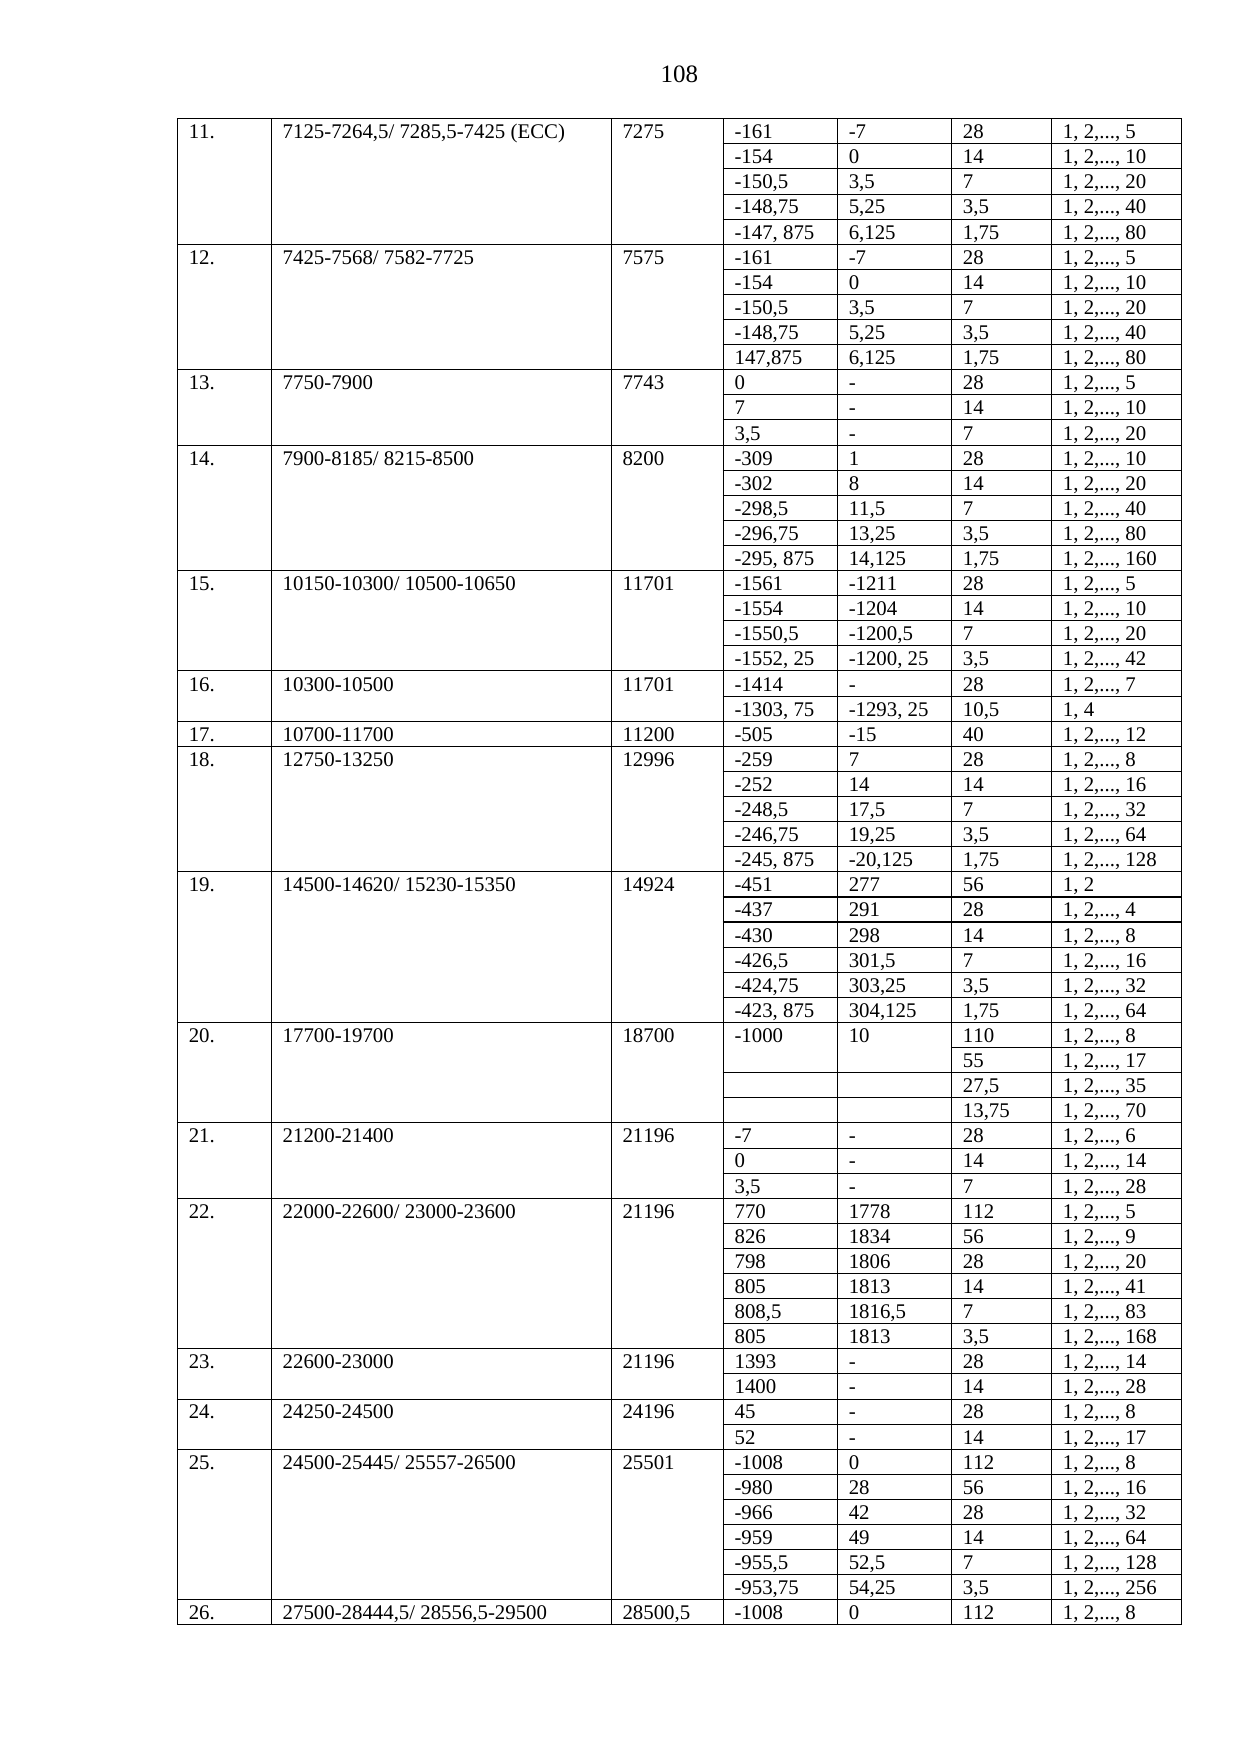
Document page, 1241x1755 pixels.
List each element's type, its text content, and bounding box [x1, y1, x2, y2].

table_cell 10150-10300/ 10500-10650 [272, 571, 611, 670]
table_cell 7 [952, 1550, 1051, 1574]
table_cell -1204 [838, 596, 951, 620]
table_cell 25. [178, 1450, 271, 1599]
table_cell 1, 2,..., 20 [1052, 295, 1181, 319]
table_cell 19,25 [838, 822, 951, 846]
table_cell - [838, 1174, 951, 1198]
table_cell 112 [952, 1600, 1051, 1624]
table_cell 1, 2,..., 83 [1052, 1299, 1181, 1323]
table_cell 14 [952, 923, 1051, 947]
table_cell 301,5 [838, 948, 951, 972]
table_cell 1, 2,..., 168 [1052, 1324, 1181, 1348]
table_cell 291 [838, 898, 951, 921]
table_cell -1414 [724, 671, 837, 696]
table_cell 11701 [612, 571, 723, 670]
table_cell 14 [952, 1374, 1051, 1398]
table_cell 1, 2,..., 80 [1052, 345, 1181, 369]
table_cell 1, 2,..., 256 [1052, 1575, 1181, 1599]
table_cell 1, 2,..., 10 [1052, 446, 1181, 469]
table_cell 19. [178, 872, 271, 1022]
table_cell 12750-13250 [272, 747, 611, 871]
table_cell 21196 [612, 1199, 723, 1348]
table_cell [838, 1098, 951, 1122]
table_cell 7 [952, 420, 1051, 444]
table_cell -426,5 [724, 948, 837, 972]
table_cell -246,75 [724, 822, 837, 846]
table_cell 1, 2,..., 5 [1052, 119, 1181, 143]
table_cell 14500-14620/ 15230-15350 [272, 872, 611, 1022]
table_cell 0 [838, 1450, 951, 1474]
table_cell -148,75 [724, 320, 837, 344]
table_cell - [838, 395, 951, 419]
table_cell 20. [178, 1023, 271, 1122]
table_cell 28 [952, 1400, 1051, 1423]
table_cell 24250-24500 [272, 1400, 611, 1449]
table_cell 1834 [838, 1224, 951, 1248]
table_cell 24196 [612, 1400, 723, 1449]
table_cell -1550,5 [724, 621, 837, 645]
table_cell 56 [952, 1224, 1051, 1248]
table_cell 1, 2,..., 128 [1052, 1550, 1181, 1574]
table_cell 110 [952, 1023, 1051, 1047]
table_cell 5,25 [838, 320, 951, 344]
table_cell 22. [178, 1199, 271, 1348]
table_cell 805 [724, 1324, 837, 1348]
table_cell 1, 2,..., 80 [1052, 521, 1181, 545]
table_cell - [838, 1123, 951, 1147]
table_cell 0 [724, 370, 837, 394]
table_cell 55 [952, 1048, 1051, 1072]
table_cell 1, 2,..., 32 [1052, 1500, 1181, 1524]
table_cell 10,5 [952, 697, 1051, 721]
table_cell - [838, 1374, 951, 1398]
table_cell 1, 2,..., 5 [1052, 245, 1181, 269]
table_cell 770 [724, 1199, 837, 1223]
table_cell 6,125 [838, 220, 951, 244]
table_cell - [838, 1149, 951, 1172]
table_cell [724, 1098, 837, 1122]
table_cell 13,25 [838, 521, 951, 545]
table_cell -161 [724, 245, 837, 269]
table_cell 1813 [838, 1274, 951, 1298]
table_cell -437 [724, 898, 837, 921]
table_cell 7900-8185/ 8215-8500 [272, 446, 611, 570]
table_cell 1, 2,..., 7 [1052, 671, 1181, 696]
table_cell 11. [178, 119, 271, 244]
table_cell 1, 2,..., 16 [1052, 772, 1181, 796]
table_cell 1, 2,..., 20 [1052, 169, 1181, 193]
table_cell 7750-7900 [272, 370, 611, 444]
table_cell 1, 2,..., 10 [1052, 144, 1181, 168]
table_cell -296,75 [724, 521, 837, 545]
table_cell 1, 2,..., 8 [1052, 1400, 1181, 1423]
table_cell 1806 [838, 1249, 951, 1273]
table_cell 28 [952, 1249, 1051, 1273]
table_cell 7 [952, 1174, 1051, 1198]
table_cell 112 [952, 1199, 1051, 1223]
table_cell 298 [838, 923, 951, 947]
table_cell 27500-28444,5/ 28556,5-29500 [272, 1600, 611, 1624]
table_cell -424,75 [724, 973, 837, 997]
table_cell 14924 [612, 872, 723, 1022]
table_cell 1,75 [952, 345, 1051, 369]
table_cell 1, 2,..., 20 [1052, 621, 1181, 645]
table_cell 1, 2,..., 128 [1052, 847, 1181, 871]
table_cell 49 [838, 1525, 951, 1549]
table_cell - [838, 671, 951, 696]
table_cell 1, 2,..., 8 [1052, 1023, 1181, 1047]
table_cell -161 [724, 119, 837, 143]
table_cell 7 [838, 747, 951, 771]
table_cell 1, 2,..., 9 [1052, 1224, 1181, 1248]
table_cell [724, 1073, 837, 1097]
table_cell -1554 [724, 596, 837, 620]
table_cell -20,125 [838, 847, 951, 871]
table_cell 17. [178, 722, 271, 746]
table_cell 14 [952, 270, 1051, 294]
table_cell 27,5 [952, 1073, 1051, 1097]
table_cell 1, 2,..., 10 [1052, 270, 1181, 294]
table_cell -1211 [838, 571, 951, 595]
table_cell 3,5 [724, 420, 837, 444]
table_cell 56 [952, 872, 1051, 896]
table_cell 8 [838, 471, 951, 495]
table_cell 15. [178, 571, 271, 670]
table_cell 18700 [612, 1023, 723, 1122]
table_cell 1816,5 [838, 1299, 951, 1323]
table_cell 14 [952, 1149, 1051, 1172]
table_cell 28 [952, 370, 1051, 394]
table_cell 7125-7264,5/ 7285,5-7425 (ECC) [272, 119, 611, 244]
table_cell 3,5 [952, 195, 1051, 218]
table_cell -1303, 75 [724, 697, 837, 721]
table_cell -1008 [724, 1450, 837, 1474]
table_cell 147,875 [724, 345, 837, 369]
table_cell 0 [838, 1600, 951, 1624]
table_cell - [838, 1425, 951, 1449]
table_cell 22600-23000 [272, 1349, 611, 1398]
table_cell -148,75 [724, 195, 837, 218]
table_cell 1813 [838, 1324, 951, 1348]
table_cell -505 [724, 722, 837, 746]
table_cell -147, 875 [724, 220, 837, 244]
table_cell -430 [724, 923, 837, 947]
table_cell 14 [952, 1525, 1051, 1549]
table_cell -1552, 25 [724, 646, 837, 670]
table_cell 1,75 [952, 847, 1051, 871]
table_cell 28 [952, 571, 1051, 595]
table_cell 12. [178, 245, 271, 369]
table_cell 1, 2,..., 32 [1052, 797, 1181, 821]
table_cell -302 [724, 471, 837, 495]
table_cell 28 [838, 1475, 951, 1499]
table_cell -15 [838, 722, 951, 746]
table_cell 1, 2,..., 17 [1052, 1048, 1181, 1072]
table_cell 1, 2,..., 14 [1052, 1149, 1181, 1172]
table_cell 28 [952, 1500, 1051, 1524]
table_cell 805 [724, 1274, 837, 1298]
table_cell 23. [178, 1349, 271, 1398]
table_cell 1, 2,..., 20 [1052, 471, 1181, 495]
table_cell -252 [724, 772, 837, 796]
table_cell 1, 2,..., 17 [1052, 1425, 1181, 1449]
table_cell -259 [724, 747, 837, 771]
table_cell 1, 2,..., 8 [1052, 1450, 1181, 1474]
table_cell 1, 2,..., 35 [1052, 1073, 1181, 1097]
table_cell -955,5 [724, 1550, 837, 1574]
table_cell -7 [838, 245, 951, 269]
table_cell -966 [724, 1500, 837, 1524]
table_cell -154 [724, 270, 837, 294]
table_cell 25501 [612, 1450, 723, 1599]
table_cell 5,25 [838, 195, 951, 218]
table_cell 11701 [612, 671, 723, 721]
table_cell 1, 2,..., 5 [1052, 370, 1181, 394]
table_cell 14 [952, 471, 1051, 495]
table_cell 808,5 [724, 1299, 837, 1323]
table_cell 28 [952, 1349, 1051, 1373]
table_cell -7 [724, 1123, 837, 1147]
table_cell 14 [952, 596, 1051, 620]
table_cell 6,125 [838, 345, 951, 369]
table_cell 52 [724, 1425, 837, 1449]
table_cell 0 [724, 1149, 837, 1172]
table_cell 1, 2,..., 42 [1052, 646, 1181, 670]
table_cell 56 [952, 1475, 1051, 1499]
table_cell 28 [952, 245, 1051, 269]
table_cell 1, 2,..., 64 [1052, 1525, 1181, 1549]
table_cell 3,5 [952, 1324, 1051, 1348]
table_cell 1 [838, 446, 951, 469]
table_cell 14 [952, 144, 1051, 168]
table_cell - [838, 1400, 951, 1423]
table_cell 1393 [724, 1349, 837, 1373]
table_cell 28 [952, 747, 1051, 771]
table_cell 3,5 [838, 169, 951, 193]
table_cell 1, 2,..., 5 [1052, 571, 1181, 595]
table_cell 11,5 [838, 496, 951, 520]
table_cell 14 [952, 395, 1051, 419]
table_cell 7 [952, 621, 1051, 645]
table_cell 1, 2,..., 160 [1052, 546, 1181, 570]
table_cell 22000-22600/ 23000-23600 [272, 1199, 611, 1348]
table_cell -423, 875 [724, 998, 837, 1022]
table_cell 21. [178, 1123, 271, 1198]
table_cell 28 [952, 898, 1051, 921]
table_cell -298,5 [724, 496, 837, 520]
table_cell 14 [838, 772, 951, 796]
table_cell -451 [724, 872, 837, 896]
table_cell 52,5 [838, 1550, 951, 1574]
table_cell 21200-21400 [272, 1123, 611, 1198]
table_cell -1000 [724, 1023, 837, 1072]
table_cell 798 [724, 1249, 837, 1273]
table_cell 3,5 [952, 646, 1051, 670]
table_cell 13. [178, 370, 271, 444]
table_cell 1778 [838, 1199, 951, 1223]
table_cell 3,5 [952, 320, 1051, 344]
table_cell 28 [952, 119, 1051, 143]
table_cell 28 [952, 446, 1051, 469]
table_cell 7 [952, 1299, 1051, 1323]
table_cell 16. [178, 671, 271, 721]
table_cell -1200,5 [838, 621, 951, 645]
table_cell 40 [952, 722, 1051, 746]
table_cell 17,5 [838, 797, 951, 821]
table_cell 42 [838, 1500, 951, 1524]
table_cell -1293, 25 [838, 697, 951, 721]
table_cell 1,75 [952, 546, 1051, 570]
table_cell 1, 2,..., 8 [1052, 1600, 1181, 1624]
table_cell 1, 2,..., 28 [1052, 1374, 1181, 1398]
table_cell -7 [838, 119, 951, 143]
table_cell 1, 4 [1052, 697, 1181, 721]
table_cell 8200 [612, 446, 723, 570]
table_cell 3,5 [952, 822, 1051, 846]
table_cell 14 [952, 1274, 1051, 1298]
table_cell 0 [838, 144, 951, 168]
table_cell 0 [838, 270, 951, 294]
table_cell 14,125 [838, 546, 951, 570]
table_cell 1, 2,..., 40 [1052, 496, 1181, 520]
table_cell 24. [178, 1400, 271, 1449]
table_cell 45 [724, 1400, 837, 1423]
table_cell 12996 [612, 747, 723, 871]
table_cell 7743 [612, 370, 723, 444]
table_cell 1, 2,..., 28 [1052, 1174, 1181, 1198]
table_cell 28 [952, 1123, 1051, 1147]
table_cell -150,5 [724, 169, 837, 193]
table_cell -980 [724, 1475, 837, 1499]
table_cell 10300-10500 [272, 671, 611, 721]
table_cell 1, 2,..., 40 [1052, 195, 1181, 218]
table_cell 3,5 [952, 1575, 1051, 1599]
table_cell 303,25 [838, 973, 951, 997]
table_cell 14 [952, 772, 1051, 796]
table_cell 7 [952, 948, 1051, 972]
table_cell 1, 2,..., 8 [1052, 923, 1181, 947]
table_cell -1008 [724, 1600, 837, 1624]
table_cell 1, 2,..., 10 [1052, 596, 1181, 620]
table_cell 277 [838, 872, 951, 896]
table_cell -295, 875 [724, 546, 837, 570]
table_cell 13,75 [952, 1098, 1051, 1122]
table_cell 17700-19700 [272, 1023, 611, 1122]
table_cell -309 [724, 446, 837, 469]
table_cell 1, 2,..., 80 [1052, 220, 1181, 244]
table_cell 54,25 [838, 1575, 951, 1599]
table_cell 1, 2,..., 16 [1052, 1475, 1181, 1499]
table_cell - [838, 370, 951, 394]
table_cell -150,5 [724, 295, 837, 319]
table_cell 7 [952, 169, 1051, 193]
table_cell 7275 [612, 119, 723, 244]
table_cell -245, 875 [724, 847, 837, 871]
table_cell 1, 2,..., 14 [1052, 1349, 1181, 1373]
table_cell -959 [724, 1525, 837, 1549]
table_cell 28 [952, 671, 1051, 696]
table_cell 1,75 [952, 998, 1051, 1022]
table_cell 1, 2,..., 70 [1052, 1098, 1181, 1122]
table_cell 1, 2,..., 32 [1052, 973, 1181, 997]
table_cell 14. [178, 446, 271, 570]
table_cell 21196 [612, 1123, 723, 1198]
table_cell 1, 2 [1052, 872, 1181, 896]
table_cell 14 [952, 1425, 1051, 1449]
table_cell - [838, 420, 951, 444]
table_cell 18. [178, 747, 271, 871]
table_cell 1, 2,..., 8 [1052, 747, 1181, 771]
table_cell 1, 2,..., 64 [1052, 998, 1181, 1022]
table_cell 1, 2,..., 41 [1052, 1274, 1181, 1298]
table_cell 3,5 [952, 973, 1051, 997]
table_cell 26. [178, 1600, 271, 1624]
table_cell - [838, 1349, 951, 1373]
table_cell 112 [952, 1450, 1051, 1474]
table_cell 7425-7568/ 7582-7725 [272, 245, 611, 369]
table_cell -1200, 25 [838, 646, 951, 670]
table_cell 11200 [612, 722, 723, 746]
table_cell 1, 2,..., 16 [1052, 948, 1181, 972]
table_cell 1, 2,..., 40 [1052, 320, 1181, 344]
table_cell 3,5 [838, 295, 951, 319]
table_cell -1561 [724, 571, 837, 595]
table_cell 21196 [612, 1349, 723, 1398]
table_cell 1,75 [952, 220, 1051, 244]
table_cell 1400 [724, 1374, 837, 1398]
table_cell -248,5 [724, 797, 837, 821]
table_cell -154 [724, 144, 837, 168]
table_cell 1, 2,..., 5 [1052, 1199, 1181, 1223]
table_cell -953,75 [724, 1575, 837, 1599]
table_cell 1, 2,..., 64 [1052, 822, 1181, 846]
table_cell 826 [724, 1224, 837, 1248]
table_cell [838, 1073, 951, 1097]
table_cell 28500,5 [612, 1600, 723, 1624]
table_cell 7 [952, 496, 1051, 520]
table_cell 1, 2,..., 20 [1052, 420, 1181, 444]
table_cell 1, 2,..., 4 [1052, 898, 1181, 921]
table_cell 7 [952, 295, 1051, 319]
table_cell 10 [838, 1023, 951, 1072]
table_cell 7 [952, 797, 1051, 821]
table_cell 3,5 [952, 521, 1051, 545]
table_cell 1, 2,..., 10 [1052, 395, 1181, 419]
table_cell 3,5 [724, 1174, 837, 1198]
table_cell 1, 2,..., 20 [1052, 1249, 1181, 1273]
table_cell 7575 [612, 245, 723, 369]
table_cell 7 [724, 395, 837, 419]
table_cell 10700-11700 [272, 722, 611, 746]
table_cell 1, 2,..., 6 [1052, 1123, 1181, 1147]
table_cell 304,125 [838, 998, 951, 1022]
table_cell 24500-25445/ 25557-26500 [272, 1450, 611, 1599]
table_cell 1, 2,..., 12 [1052, 722, 1181, 746]
